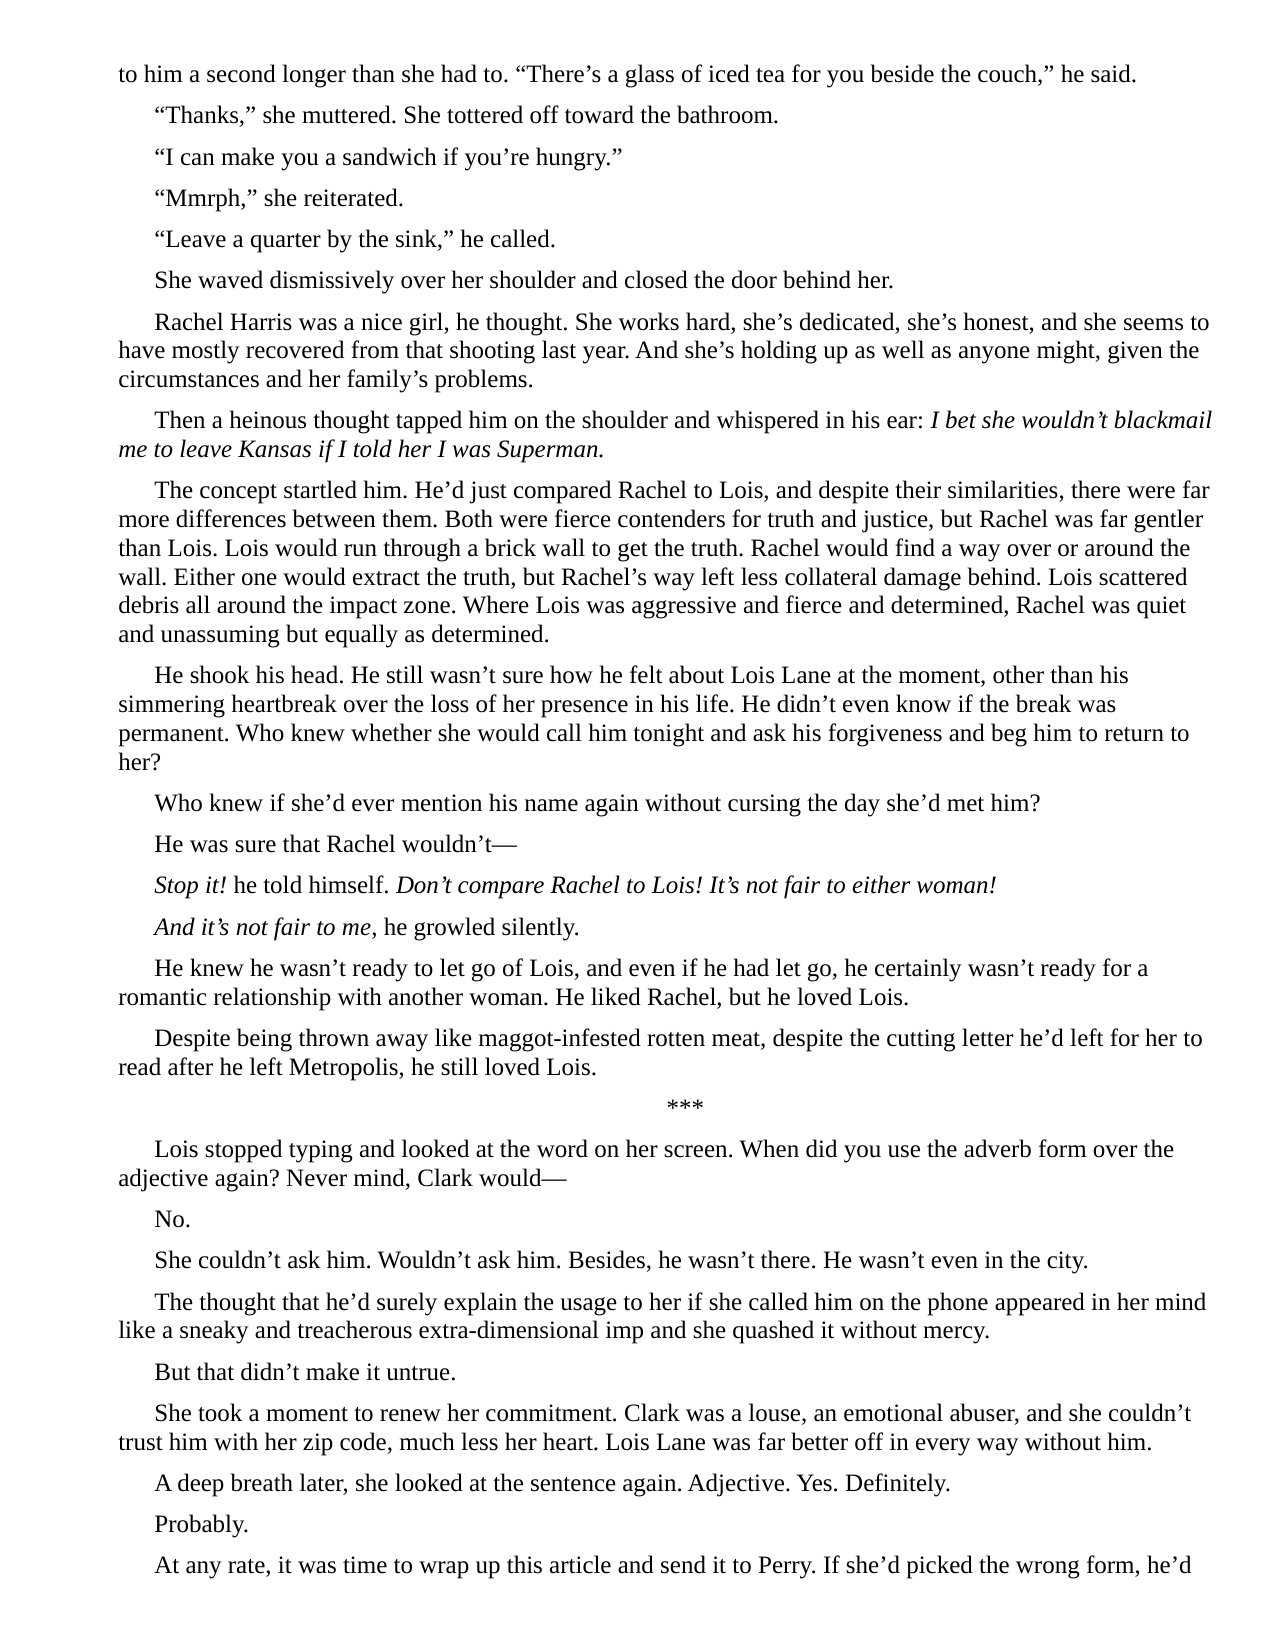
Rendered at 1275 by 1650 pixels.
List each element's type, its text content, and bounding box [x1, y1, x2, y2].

text No. [118, 1204, 1216, 1233]
text He shook his head. He still wasn’t sure how he felt about Lois Lane at the moment, other than his simmering heartbreak over the loss of her presence in his life. He didn’t even know if the break was permanent. Who knew whether she would call him tonight and ask his forgiveness and beg him to return to her? [118, 660, 1216, 775]
text He was sure that Rachel wouldn’t— [118, 829, 1216, 858]
text “Thanks,” she muttered. She tottered off toward the bathroom. [118, 100, 1216, 129]
text But that didn’t make it untrue. [118, 1357, 1216, 1385]
text Then a heinous thought tapped him on the shoulder and whispered in his ear: I bet she wouldn’t blackmail me to leave Kansas if I told her I was Superman. [118, 405, 1216, 463]
text And it’s not fair to me, he growled silently. [118, 912, 1216, 940]
text “Leave a quarter by the sink,” he called. [118, 224, 1216, 253]
text The thought that he’d surely explain the usage to her if she called him on the phone appeared in her mind like a sneaky and treacherous extra-dimensional imp and she quashed it without mercy. [118, 1287, 1216, 1344]
text “Mmrph,” she reiterated. [118, 183, 1216, 212]
text A deep breath later, she looked at the sentence again. Adjective. Yes. Definitely. [118, 1468, 1216, 1497]
text She took a moment to renew her commitment. Clark was a louse, an emotional abuser, and she couldn’t trust him with her zip code, much less her heart. Lois Lane was far better off in every way without him. [118, 1398, 1216, 1455]
text At any rate, it was time to wrap up this article and send it to Perry. If she’d picked the wrong form, he’d [118, 1550, 1216, 1579]
text Stop it! he told himself. Don’t compare Rachel to Lois! It’s not fair to either woman! [118, 870, 1216, 899]
text She couldn’t ask him. Wouldn’t ask him. Besides, he wasn’t there. He wasn’t even in the city. [118, 1245, 1216, 1274]
text Probably. [118, 1509, 1216, 1538]
text Lois stopped typing and looked at the word on her screen. When did you use the adverb form over the adjective again? Never mind, Clark would— [118, 1134, 1216, 1192]
text He knew he wasn’t ready to let go of Lois, and even if he had let go, he certainly wasn’t ready for a romantic relationship with another woman. He liked Rachel, but he loved Lois. [118, 953, 1216, 1010]
text “I can make you a sandwich if you’re hungry.” [118, 142, 1216, 170]
text Despite being thrown away like maggot-infested rotten meat, despite the cutting letter he’d left for her to read after he left Metropolis, he still loved Lois. [118, 1023, 1216, 1080]
text to him a second longer than she had to. “There’s a glass of iced tea for you beside the couch,” he said. [118, 59, 1216, 88]
text She waved dismissively over her shoulder and closed the door behind her. [118, 265, 1216, 294]
text Who knew if she’d ever mention his name again without cursing the day she’d met him? [118, 788, 1216, 817]
text Rachel Harris was a nice girl, he thought. She works hard, she’s dedicated, she’s honest, and she seems to have mostly recovered from that shooting last year. And she’s holding up as well as anyone might, given the circumstances and her family’s problems. [118, 307, 1216, 393]
text The concept startled him. He’d just compared Rachel to Lois, and despite their similarities, there were far more differences between them. Both were fierce contenders for truth and justice, but Rachel was far gentler than Lois. Lois would run through a brick wall to get the truth. Rachel would find a way over or around the wall. Either one would extract the truth, but Rachel’s way left less collateral damage behind. Lois scattered debris all around the impact zone. Where Lois was aggressive and fierce and determined, Rachel was quiet and unassuming but equally as determined. [118, 475, 1216, 648]
text *** [118, 1093, 1216, 1122]
